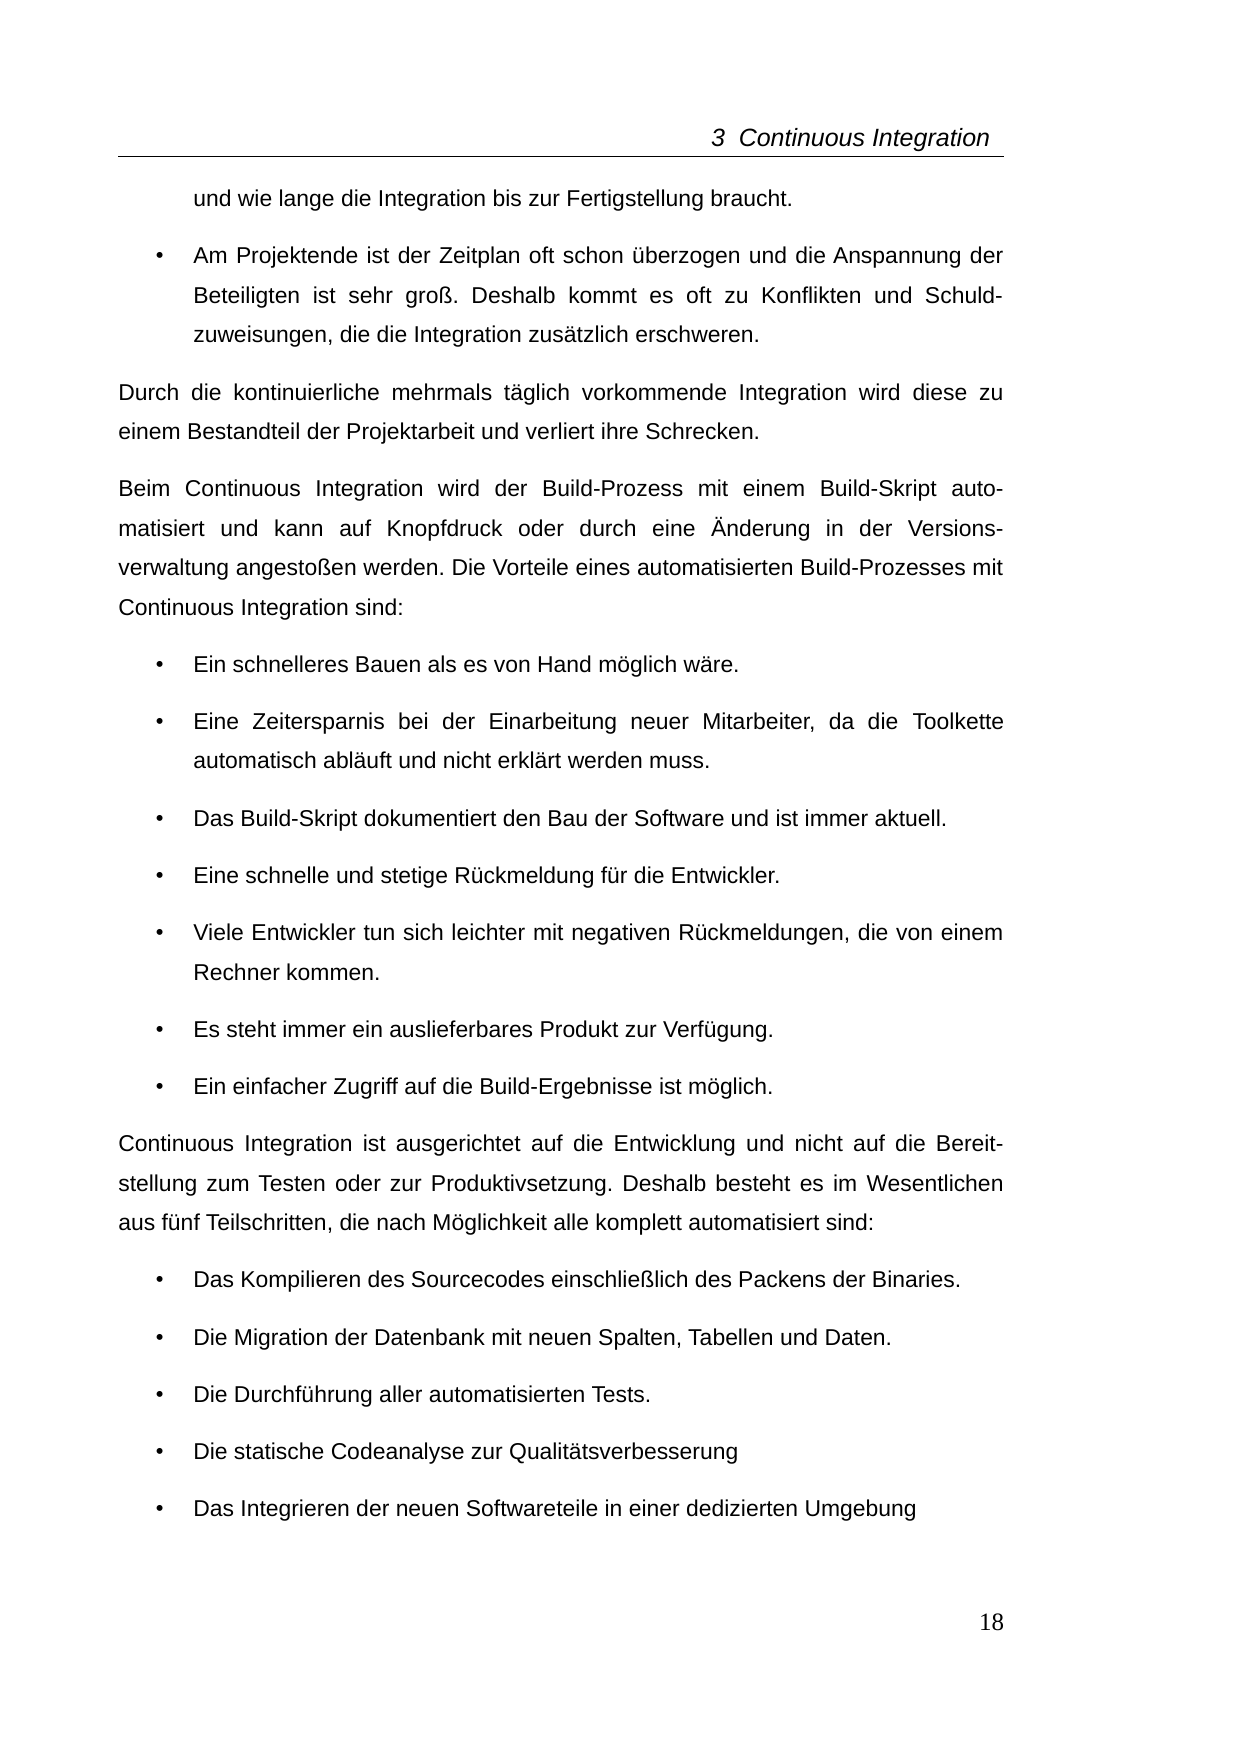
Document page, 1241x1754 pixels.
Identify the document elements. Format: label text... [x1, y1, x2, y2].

list Viele Entwickler tun sich leichter mit negativen Rückmeldungen, die von einem Rechner kommen. [156, 919, 1004, 985]
list Eine Zeitersparnis bei der Einarbeitung neuer Mitarbeiter, da die Toolkette automatisch abläuft und nicht erklärt werden muss. [156, 708, 1004, 774]
list Ein schnelleres Bauen als es von Hand möglich wäre. [156, 651, 1004, 677]
text Continuous Integration ist ausgerichtet auf die Entwicklung und nicht auf die Bereit-stellung zum Testen oder zur Produktivsetzung. Deshalb besteht es im Wesentlichen aus fünf Teilschritten, die nach Möglichkeit alle komplett automatisiert sind: [118, 1130, 1004, 1235]
text Beim Continuous Integration wird der Build-Prozess mit einem Build-Skript auto-matisiert und kann auf Knopfdruck oder durch eine Änderung in der Versions-verwaltung angestoßen werden. Die Vorteile eines automatisierten Build-Prozesses mit Continuous Integration sind: [118, 475, 1004, 620]
list Am Projektende ist der Zeitplan oft schon überzogen und die Anspannung der Beteiligten ist sehr groß. Deshalb kommt es oft zu Konflikten und Schuld-zuweisungen, die die Integration zusätzlich erschweren. [156, 242, 1004, 348]
list Die statische Codeanalyse zur Qualitätsverbesserung [156, 1438, 1004, 1464]
list Das Integrieren der neuen Softwareteile in einer dedizierten Umgebung [156, 1495, 1004, 1521]
list Eine schnelle und stetige Rückmeldung für die Entwickler. [156, 862, 1004, 888]
list und wie lange die Integration bis zur Fertigstellung braucht. [156, 185, 1004, 212]
list Das Build-Skript dokumentiert den Bau der Software und ist immer aktuell. [156, 805, 1004, 831]
list Das Kompilieren des Sourcecodes einschließlich des Packens der Binaries. [156, 1266, 1004, 1293]
list Ein einfacher Zugriff auf die Build-Ergebnisse ist möglich. [156, 1073, 1004, 1099]
list Die Durchführung aller automatisierten Tests. [156, 1381, 1004, 1407]
text Durch die kontinuierliche mehrmals täglich vorkommende Integration wird diese zu einem Bestandteil der Projektarbeit und verliert ihre Schrecken. [118, 378, 1004, 444]
list Die Migration der Datenbank mit neuen Spalten, Tabellen und Daten. [156, 1323, 1004, 1350]
list Es steht immer ein auslieferbares Produkt zur Verfügung. [156, 1016, 1004, 1042]
